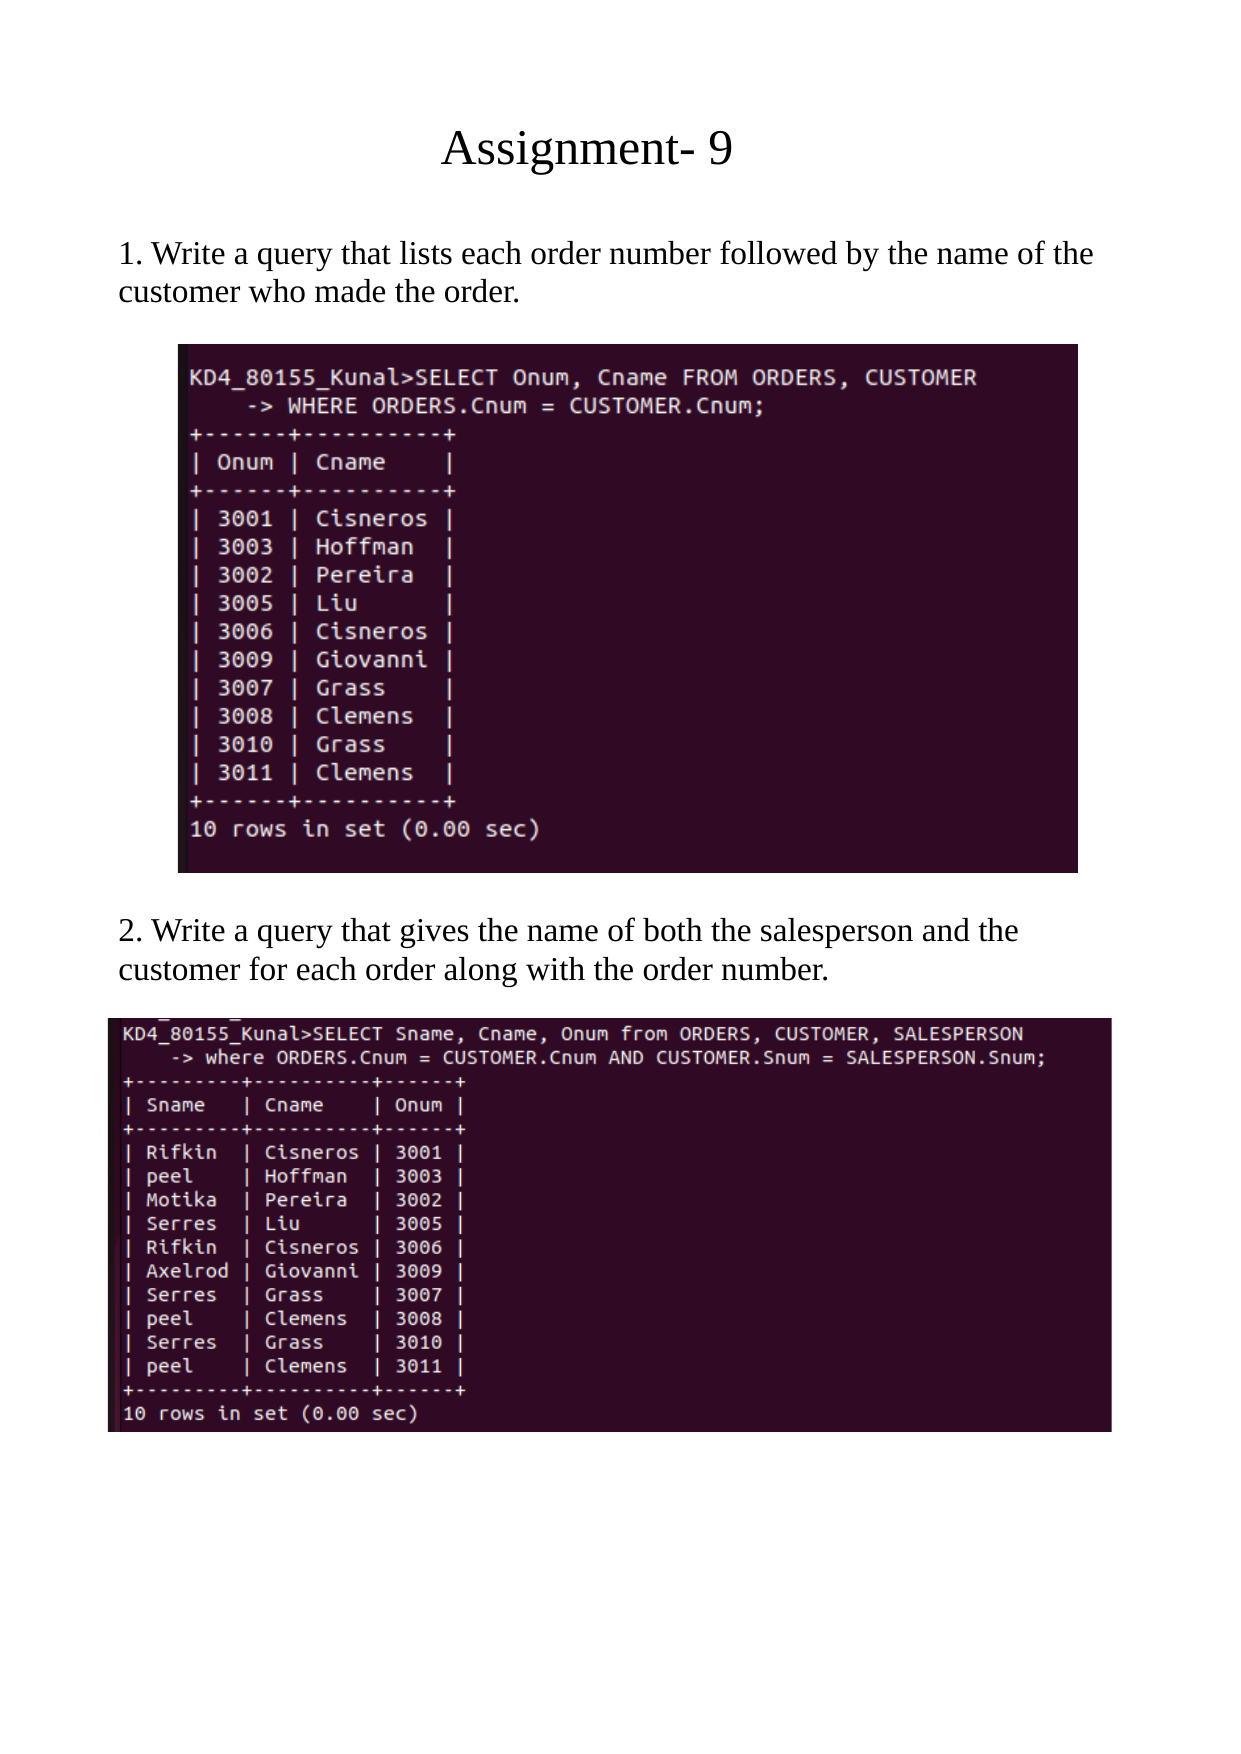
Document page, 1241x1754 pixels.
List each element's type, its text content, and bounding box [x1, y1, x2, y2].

text Assignment- 9 [118, 118, 1122, 176]
picture [177, 344, 1078, 873]
picture [107, 1018, 1112, 1432]
text 1. Write a query that lists each order number followed by the name of the customer who made the order. [118, 233, 1122, 310]
text 2. Write a query that gives the name of both the salesperson and the customer for each order along with the order number. [118, 911, 1122, 987]
